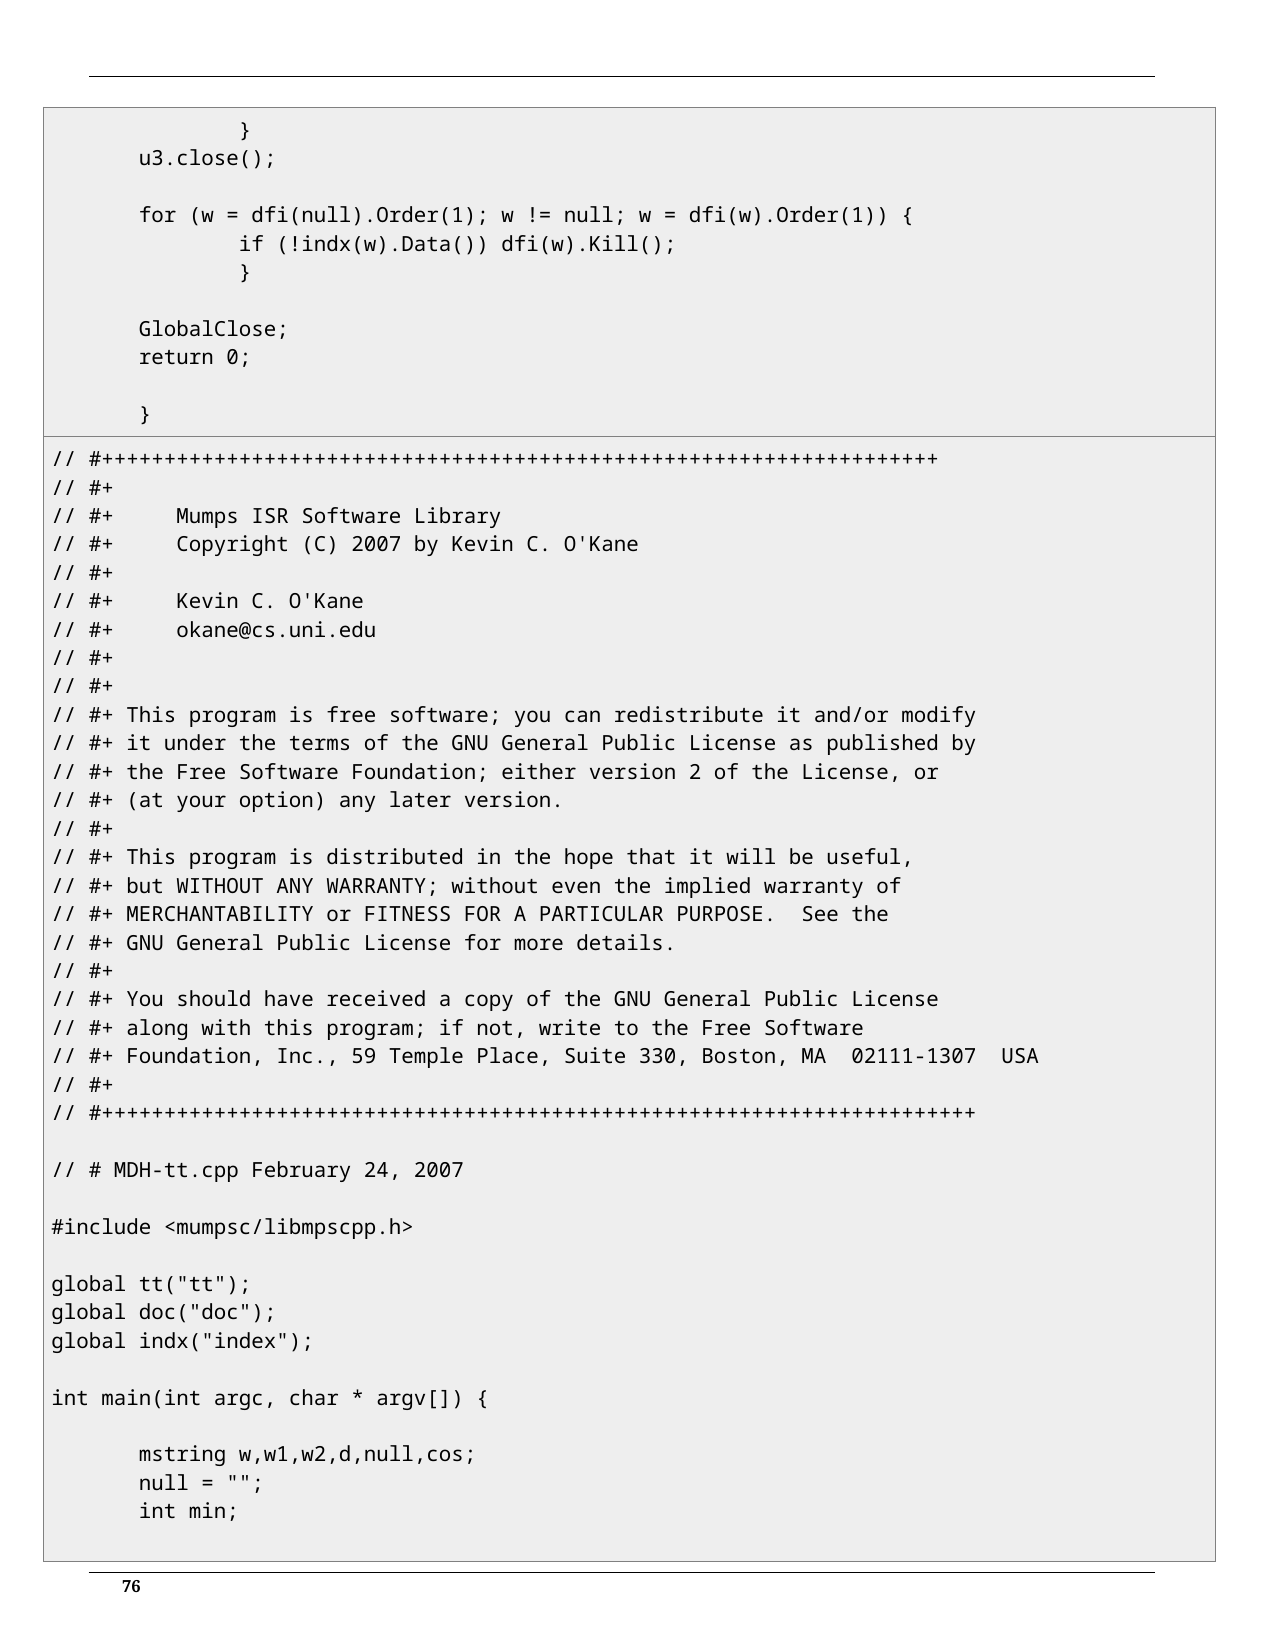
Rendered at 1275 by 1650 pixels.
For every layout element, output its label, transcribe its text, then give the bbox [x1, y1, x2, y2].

table_header // #+++++++++++++++++++++++++++++++++++++++++++++++++++++++++++++++++++ // #+ // #+ Mumps ISR Software Library // #+ Copyright (C) 2007 by Kevin C. O'Kane // #+ // #+ Kevin C. O'Kane // #+ okane@cs.uni.edu // #+ // #+ // #+ This program is free software; you can redistribute it and/or modify // #+ it under the terms of the GNU General Public License as published by // #+ the Free Software Foundation; either version 2 of the License, or // #+ (at your option) any later version. // #+ // #+ This program is distributed in the hope that it will be useful, // #+ but WITHOUT ANY WARRANTY; without even the implied warranty of // #+ MERCHANTABILITY or FITNESS FOR A PARTICULAR PURPOSE. See the // #+ GNU General Public License for more details. // #+ // #+ You should have received a copy of the GNU General Public License // #+ along with this program; if not, write to the Free Software // #+ Foundation, Inc., 59 Temple Place, Suite 330, Boston, MA 02111-1307 USA // #+ // #++++++++++++++++++++++++++++++++++++++++++++++++++++++++++++++++++++++ // # MDH-tt.cpp February 24, 2007 #include <mumpsc/libmpscpp.h> global tt("tt"); global doc("doc"); global indx("index"); int main(int argc, char * argv[]) { mstring w,w1,w2,d,null,cos; null = ""; int min; [44, 437, 1215, 1561]
table_header } u3.close(); for (w = dfi(null).Order(1); w != null; w = dfi(w).Order(1)) { if (!indx(w).Data()) dfi(w).Kill(); } GlobalClose; return 0; } [44, 108, 1215, 436]
